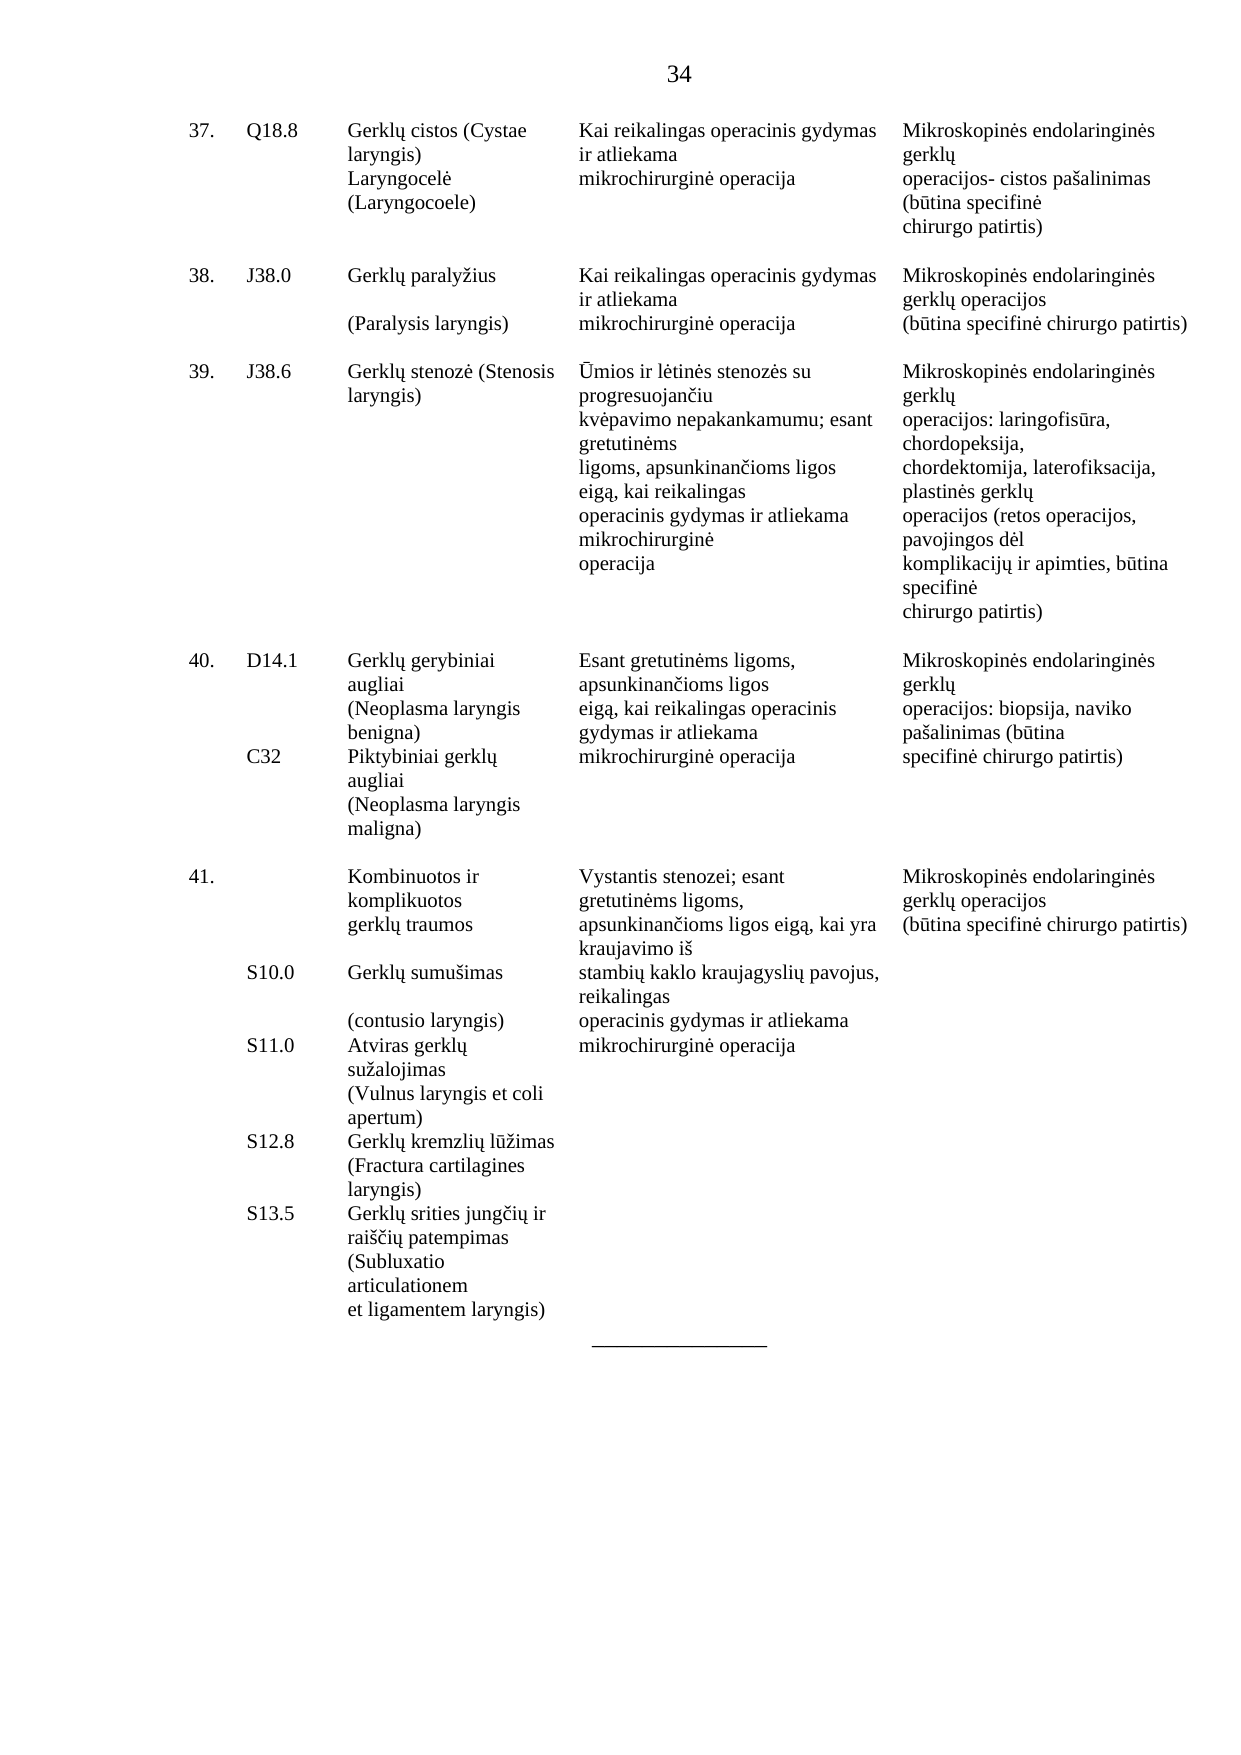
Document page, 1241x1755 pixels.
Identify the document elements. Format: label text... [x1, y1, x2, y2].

table_cell [177, 1201, 235, 1225]
table_cell [235, 1249, 336, 1297]
table_cell Gerklų srities jungčių ir [336, 1201, 567, 1225]
table_cell [177, 166, 235, 214]
table_cell [177, 1033, 235, 1081]
table_cell (Vulnus laryngis et coli apertum) [336, 1081, 567, 1129]
table_cell [177, 239, 235, 262]
table_cell [177, 1225, 235, 1249]
table_cell Gerklų sumušimas [336, 960, 567, 1008]
table_cell [235, 696, 336, 744]
table_cell [235, 455, 336, 503]
table_cell Mikroskopinės endolaringinės gerklų [891, 648, 1204, 696]
table_cell Kombinuotos ir komplikuotos [336, 864, 567, 912]
table_cell Mikroskopinės endolaringinės gerklų operacijos [891, 864, 1204, 912]
table_cell [891, 1129, 1204, 1153]
table_cell [336, 503, 567, 551]
table_cell Q18.8 [235, 118, 336, 166]
table_cell 37. [177, 118, 235, 166]
table_cell Gerklų gerybiniai augliai [336, 648, 567, 696]
table_cell [568, 624, 891, 647]
table_cell [177, 503, 235, 551]
table_cell Vystantis stenozei; esant gretutinėms ligoms, [568, 864, 891, 912]
table_cell (contusio laryngis) [336, 1009, 567, 1032]
table_cell [235, 311, 336, 335]
table_cell [177, 840, 235, 864]
table_cell S13.5 [235, 1201, 336, 1225]
table_cell [177, 455, 235, 503]
table_cell [891, 239, 1204, 262]
table_cell [235, 1081, 336, 1129]
table_cell [336, 239, 567, 262]
table_cell mikrochirurginė operacija [568, 166, 891, 214]
table_cell (Neoplasma laryngis benigna) [336, 696, 567, 744]
table_cell [235, 1297, 336, 1321]
table_cell mikrochirurginė operacija [568, 311, 891, 335]
table_cell [568, 1225, 891, 1249]
table_cell Mikroskopinės endolaringinės gerklų operacijos [891, 263, 1204, 311]
table_cell eigą, kai reikalingas operacinis gydymas ir atliekama [568, 696, 891, 744]
table_cell operacinis gydymas ir atliekama mikrochirurginė [568, 503, 891, 551]
table_cell S12.8 [235, 1129, 336, 1153]
table_cell [235, 599, 336, 623]
table_cell [235, 912, 336, 960]
table_cell [235, 503, 336, 551]
table_cell mikrochirurginė operacija [568, 1033, 891, 1081]
table_cell (Subluxatio articulationem [336, 1249, 567, 1297]
table_cell chirurgo patirtis) [891, 599, 1204, 623]
table_cell [177, 599, 235, 623]
table_cell chordektomija, laterofiksacija, plastinės gerklų [891, 455, 1204, 503]
table_cell Kai reikalingas operacinis gydymas ir atliekama [568, 263, 891, 311]
table_cell [177, 960, 235, 1008]
table_cell [177, 792, 235, 840]
table_cell Ūmios ir lėtinės stenozės su progresuojančiu [568, 359, 891, 407]
table_cell [235, 239, 336, 262]
table_cell [336, 840, 567, 864]
table_cell D14.1 [235, 648, 336, 696]
table_cell [568, 214, 891, 238]
table_cell J38.6 [235, 359, 336, 407]
table_cell [177, 1009, 235, 1032]
table_cell operacijos: biopsija, naviko pašalinimas (būtina [891, 696, 1204, 744]
table_cell [177, 912, 235, 960]
table_cell (Fractura cartilagines laryngis) [336, 1153, 567, 1201]
table_cell [891, 792, 1204, 840]
table_cell Atviras gerklų sužalojimas [336, 1033, 567, 1081]
table_cell [891, 960, 1204, 1008]
table_cell [336, 624, 567, 647]
table_cell C32 [235, 744, 336, 792]
table_cell [235, 335, 336, 359]
table_cell [891, 624, 1204, 647]
table_cell [568, 1297, 891, 1321]
table_cell Piktybiniai gerklų augliai [336, 744, 567, 792]
table_cell J38.0 [235, 263, 336, 311]
table_cell apsunkinančioms ligos eigą, kai yra kraujavimo iš [568, 912, 891, 960]
table_cell (Paralysis laryngis) [336, 311, 567, 335]
table_cell operacijos (retos operacijos, pavojingos dėl [891, 503, 1204, 551]
table_cell stambių kaklo kraujagyslių pavojus, reikalingas [568, 960, 891, 1008]
table_cell [177, 407, 235, 455]
table_cell komplikacijų ir apimties, būtina specifinė [891, 551, 1204, 599]
table_cell [891, 1297, 1204, 1321]
table_cell [235, 840, 336, 864]
table_cell [235, 551, 336, 599]
table_cell 41. [177, 864, 235, 912]
table_cell Laryngocelė (Laryngocoele) [336, 166, 567, 214]
table_cell [177, 335, 235, 359]
table_cell mikrochirurginė operacija [568, 744, 891, 792]
table_cell [891, 335, 1204, 359]
table_cell ligoms, apsunkinančioms ligos eigą, kai reikalingas [568, 455, 891, 503]
table_cell [235, 166, 336, 214]
table_cell (būtina specifinė chirurgo patirtis) [891, 912, 1204, 960]
table_cell Kai reikalingas operacinis gydymas ir atliekama [568, 118, 891, 166]
table_cell operacija [568, 551, 891, 599]
table_cell [177, 1249, 235, 1297]
table_cell [891, 1201, 1204, 1225]
table_cell (Neoplasma laryngis maligna) [336, 792, 567, 840]
table_cell [568, 1081, 891, 1129]
table_cell [235, 1009, 336, 1032]
table_cell [235, 624, 336, 647]
table_cell [568, 1201, 891, 1225]
table_cell [235, 792, 336, 840]
table_cell [235, 1225, 336, 1249]
table_cell (būtina specifinė chirurgo patirtis) [891, 311, 1204, 335]
table_cell 38. [177, 263, 235, 311]
table_cell operacijos- cistos pašalinimas (būtina specifinė [891, 166, 1204, 214]
table_cell [177, 551, 235, 599]
table_cell Esant gretutinėms ligoms, apsunkinančioms ligos [568, 648, 891, 696]
table_cell specifinė chirurgo patirtis) [891, 744, 1204, 792]
table_cell [336, 551, 567, 599]
table_cell [568, 1153, 891, 1201]
table_cell [891, 840, 1204, 864]
table_cell [177, 744, 235, 792]
table_cell [568, 1249, 891, 1297]
table_cell et ligamentem laryngis) [336, 1297, 567, 1321]
table_cell [891, 1081, 1204, 1129]
text ______________ [177, 1321, 1181, 1350]
table_cell [177, 1153, 235, 1201]
table_cell operacijos: laringofisūra, chordopeksija, [891, 407, 1204, 455]
table_cell S10.0 [235, 960, 336, 1008]
table_cell [235, 864, 336, 912]
table_cell Mikroskopinės endolaringinės gerklų [891, 359, 1204, 407]
table_cell [336, 599, 567, 623]
table_cell [336, 407, 567, 455]
table_cell 39. [177, 359, 235, 407]
table_cell [336, 335, 567, 359]
table_cell [177, 1297, 235, 1321]
table_cell [336, 214, 567, 238]
table_cell [568, 792, 891, 840]
table_cell [568, 840, 891, 864]
table_cell 40. [177, 648, 235, 696]
table_cell [177, 311, 235, 335]
table_cell [891, 1249, 1204, 1297]
table_cell [177, 696, 235, 744]
table_cell [568, 239, 891, 262]
table_cell Gerklų cistos (Cystae laryngis) [336, 118, 567, 166]
table_cell [568, 599, 891, 623]
table_cell [891, 1225, 1204, 1249]
table_cell [568, 1129, 891, 1153]
table_cell [177, 214, 235, 238]
table_cell [891, 1153, 1204, 1201]
table_cell operacinis gydymas ir atliekama [568, 1009, 891, 1032]
table_cell [568, 335, 891, 359]
table_cell Gerklų kremzlių lūžimas [336, 1129, 567, 1153]
table_cell [336, 455, 567, 503]
table_cell chirurgo patirtis) [891, 214, 1204, 238]
table_cell Gerklų paralyžius [336, 263, 567, 311]
table_cell Gerklų stenozė (Stenosis laryngis) [336, 359, 567, 407]
table_cell [177, 624, 235, 647]
table_cell [235, 407, 336, 455]
table_cell S11.0 [235, 1033, 336, 1081]
table_cell [177, 1081, 235, 1129]
table_cell [177, 1129, 235, 1153]
table_cell [235, 214, 336, 238]
table_cell [891, 1009, 1204, 1032]
table_cell [891, 1033, 1204, 1081]
table_cell [235, 1153, 336, 1201]
table_cell raiščių patempimas [336, 1225, 567, 1249]
table_cell Mikroskopinės endolaringinės gerklų [891, 118, 1204, 166]
table_cell kvėpavimo nepakankamumu; esant gretutinėms [568, 407, 891, 455]
table_cell gerklų traumos [336, 912, 567, 960]
